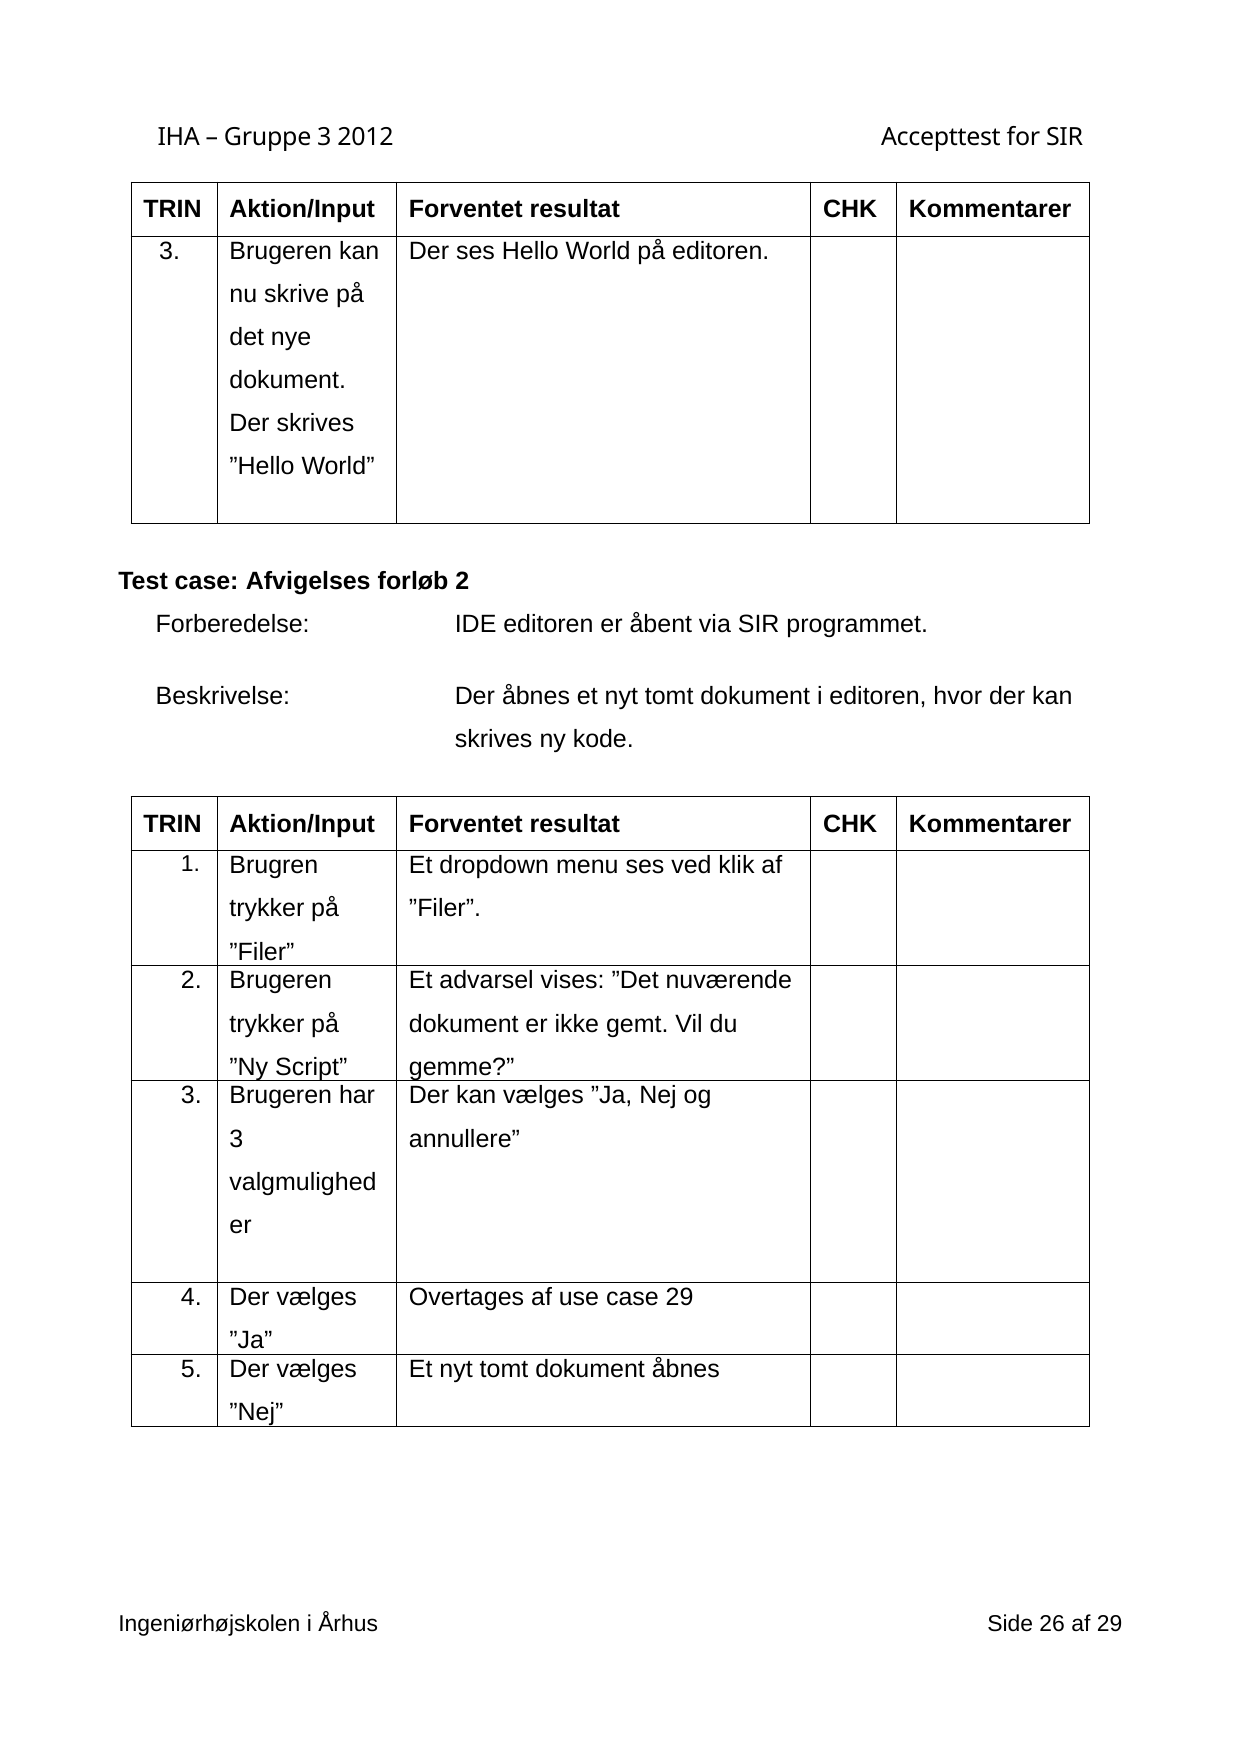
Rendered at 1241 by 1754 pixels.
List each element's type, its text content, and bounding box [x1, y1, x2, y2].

table_cell Et nyt tomt dokument åbnes [397, 1355, 810, 1426]
table_cell Brugeren har 3 valgmuligheder [218, 1081, 396, 1282]
table_header TRIN [132, 797, 217, 850]
table_header CHK [811, 183, 896, 236]
table_cell [132, 1283, 217, 1354]
table_cell [811, 237, 896, 523]
table_cell Brugeren trykker på ”Ny Script” [218, 966, 396, 1080]
table_cell [132, 1355, 217, 1426]
table_header Forventet resultat [397, 797, 810, 850]
table_cell Brugren trykker på ”Filer” [218, 851, 396, 965]
table_cell Et dropdown menu ses ved klik af ”Filer”. [397, 851, 810, 965]
text Test case: Afvigelses forløb 2 [118, 566, 1122, 595]
table_header Forventet resultat [397, 183, 810, 236]
table_header Forberedelse: [144, 610, 443, 681]
table_cell [132, 851, 217, 965]
table_cell [897, 237, 1089, 523]
table_cell [811, 1355, 896, 1426]
table_cell Overtages af use case 29 [397, 1283, 810, 1354]
table_cell [897, 1081, 1089, 1282]
table_header Aktion/Input [218, 183, 396, 236]
table_header Kommentarer [897, 183, 1089, 236]
table_cell [132, 1081, 217, 1282]
table_header IDE editoren er åbent via SIR programmet. [443, 610, 1089, 681]
table_header Aktion/Input [218, 797, 396, 850]
table_header Kommentarer [897, 797, 1089, 850]
table_cell [897, 851, 1089, 965]
table_cell Brugeren kan nu skrive på det nye dokument. Der skrives ”Hello World” [218, 237, 396, 523]
table_cell [897, 966, 1089, 1080]
table_cell Der vælges ”Nej” [218, 1355, 396, 1426]
table_cell [811, 966, 896, 1080]
table_cell Et advarsel vises: ”Det nuværende dokument er ikke gemt. Vil du gemme?” [397, 966, 810, 1080]
table_cell Der kan vælges ”Ja, Nej og annullere” [397, 1081, 810, 1282]
table_cell [897, 1283, 1089, 1354]
table_cell [132, 237, 217, 523]
table_header CHK [811, 797, 896, 850]
table_cell [132, 966, 217, 1080]
table_cell Der vælges ”Ja” [218, 1283, 396, 1354]
table_cell [811, 1283, 896, 1354]
table_cell Der åbnes et nyt tomt dokument i editoren, hvor der kan skrives ny kode. [443, 681, 1089, 753]
table_cell Beskrivelse: [144, 681, 443, 753]
table_cell Der ses Hello World på editoren. [397, 237, 810, 523]
table_cell [811, 1081, 896, 1282]
table_cell [811, 851, 896, 965]
table_cell [897, 1355, 1089, 1426]
table_header TRIN [132, 183, 217, 236]
